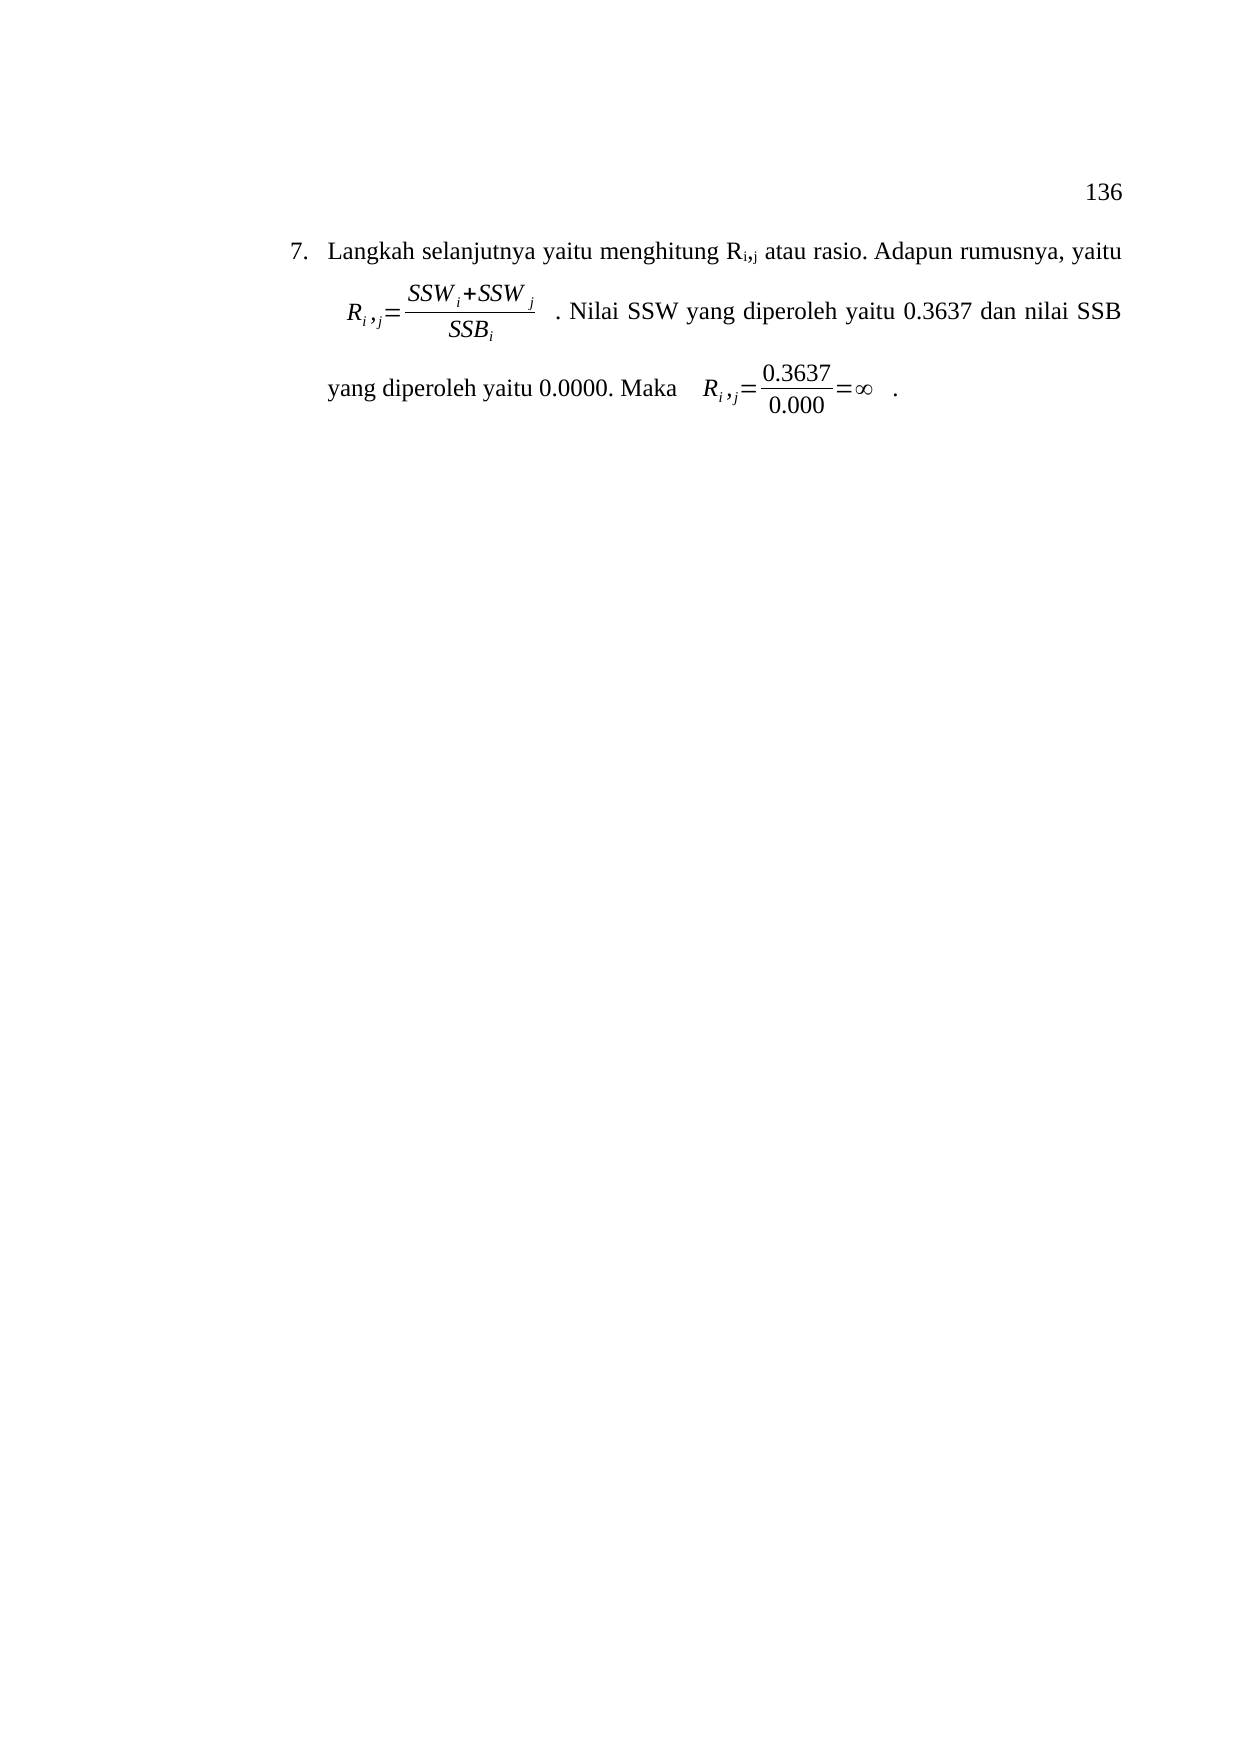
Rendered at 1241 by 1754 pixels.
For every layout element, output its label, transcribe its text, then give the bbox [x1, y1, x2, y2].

list Langkah selanjutnya yaitu menghitung Ri,j atau rasio. Adapun rumusnya, yaitu . Nilai SSW yang diperoleh yaitu 0.3637 dan nilai SSB yang diperoleh yaitu 0.0000. Maka . [290, 236, 1122, 419]
